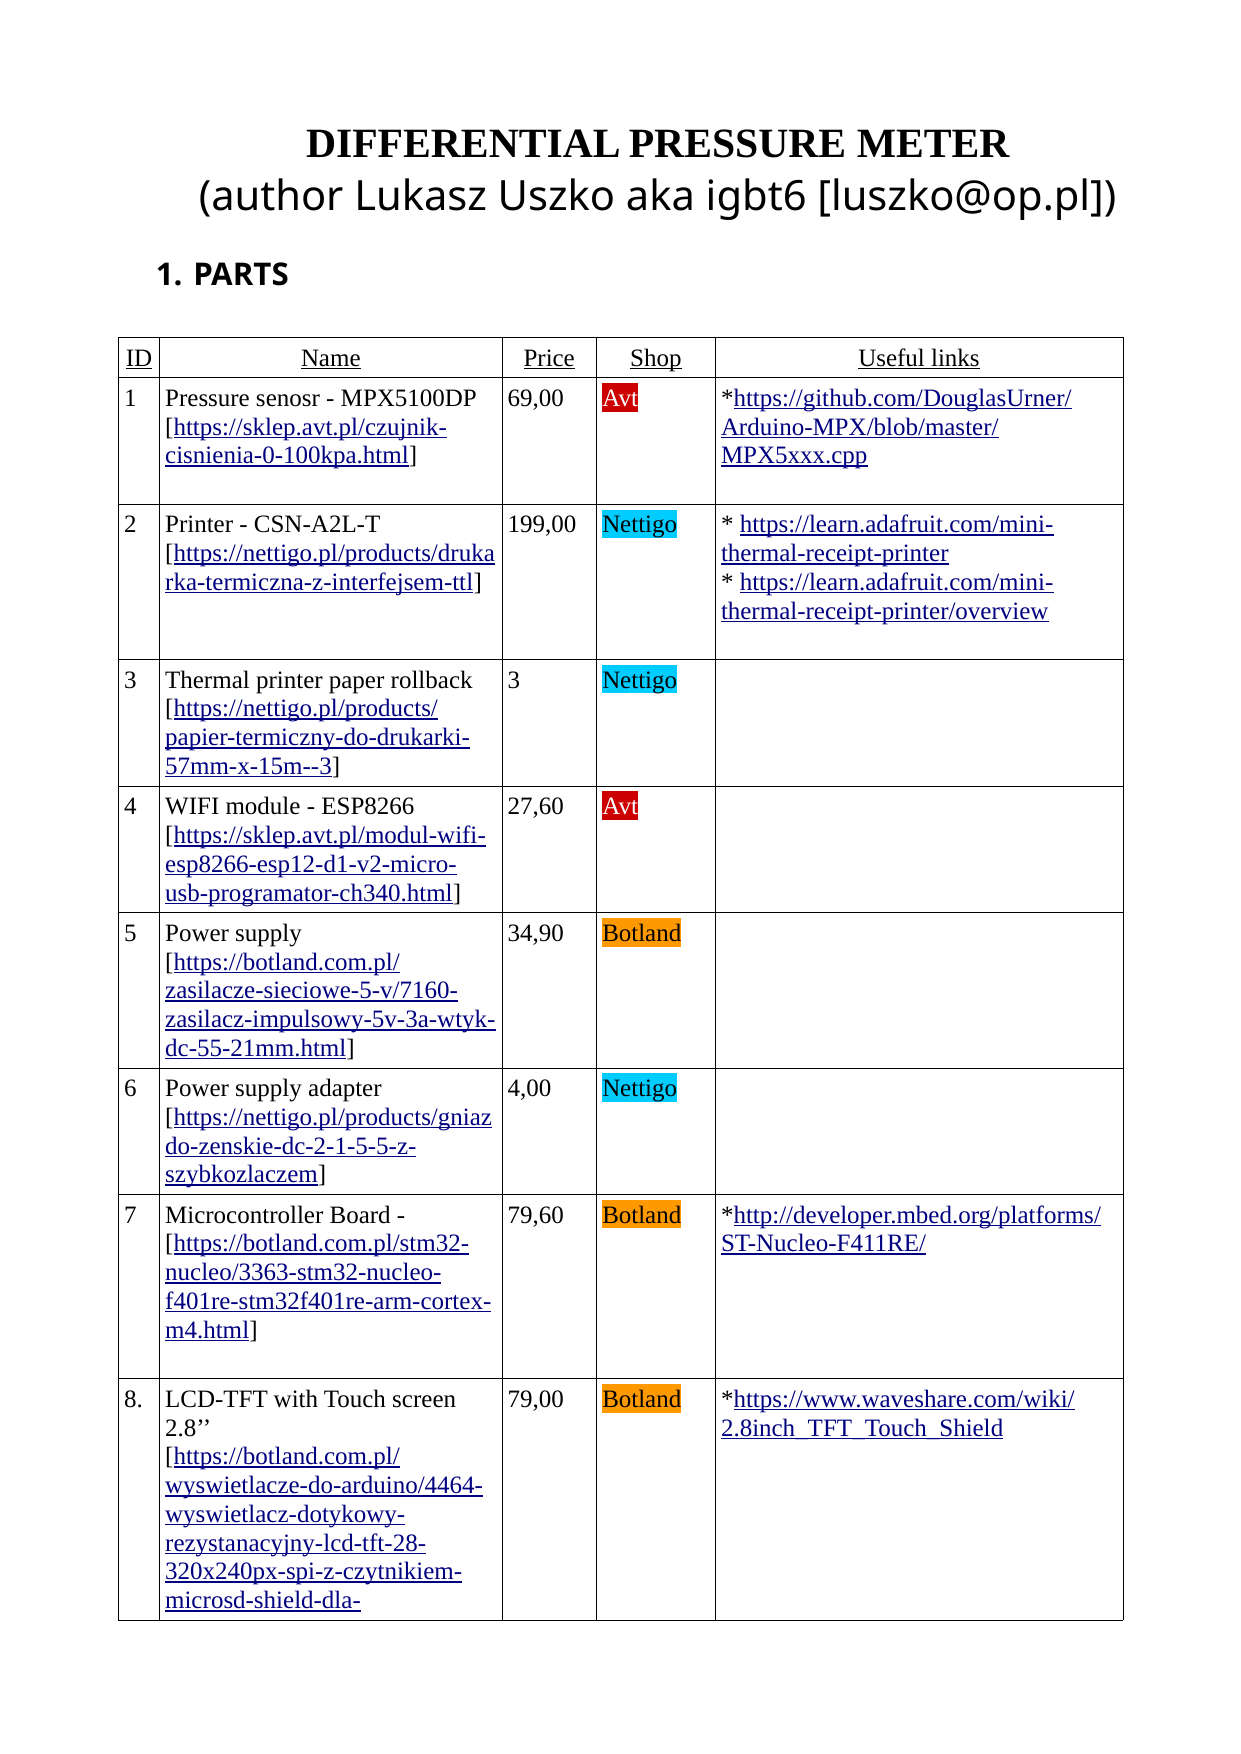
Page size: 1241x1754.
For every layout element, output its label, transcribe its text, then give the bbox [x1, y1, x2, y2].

table_cell 27,60 [503, 787, 596, 912]
table_header Shop [597, 338, 715, 377]
table_cell 6 [119, 1069, 159, 1194]
table_cell *http://developer.mbed.org/platforms/ST-Nucleo-F411RE/ [716, 1195, 1123, 1378]
table_cell 8. [119, 1379, 159, 1619]
table_cell 1 [119, 378, 159, 504]
table_cell Avt [597, 378, 715, 504]
table_cell [716, 660, 1123, 786]
table_cell *https://github.com/DouglasUrner/Arduino-MPX/blob/master/MPX5xxx.cpp [716, 378, 1123, 504]
table_cell Botland [597, 1195, 715, 1378]
table_cell LCD-TFT with Touch screen 2.8’’ [https://botland.com.pl/wyswietlacze-do-arduino/4464-wyswietlacz-dotykowy-rezystanacyjny-lcd-tft-28-320x240px-spi-z-czytnikiem-microsd-shield-dla- [160, 1379, 502, 1619]
list DIFFERENTIAL PRESSURE METER [156, 118, 1122, 166]
table_cell Nettigo [597, 505, 715, 659]
table_header Useful links [716, 338, 1123, 377]
table_cell Printer - CSN-A2L-T [https://nettigo.pl/products/drukarka-termiczna-z-interfejsem-ttl] [160, 505, 502, 659]
table_cell 199,00 [503, 505, 596, 659]
table_cell *https://www.waveshare.com/wiki/2.8inch_TFT_Touch_Shield [716, 1379, 1123, 1619]
table_cell 3 [503, 660, 596, 786]
table_header Name [160, 338, 502, 377]
table_cell Botland [597, 1379, 715, 1619]
table_cell 4,00 [503, 1069, 596, 1194]
table_cell Pressure senosr - MPX5100DP [https://sklep.avt.pl/czujnik-cisnienia-0-100kpa.html] [160, 378, 502, 504]
table_cell Thermal printer paper rollback [https://nettigo.pl/products/papier-termiczny-do-drukarki-57mm-x-15m--3] [160, 660, 502, 786]
list PARTS [156, 252, 1122, 294]
table_cell 7 [119, 1195, 159, 1378]
table_cell [716, 1069, 1123, 1194]
table_cell 34,90 [503, 913, 596, 1067]
table_cell 3 [119, 660, 159, 786]
table_cell [716, 787, 1123, 912]
table_cell Power supply adapter [https://nettigo.pl/products/gniazdo-zenskie-dc-2-1-5-5-z-szybkozlaczem] [160, 1069, 502, 1194]
table_cell 69,00 [503, 378, 596, 504]
table_cell * https://learn.adafruit.com/mini-thermal-receipt-printer * https://learn.adafruit.com/mini-thermal-receipt-printer/overview [716, 505, 1123, 659]
table_cell WIFI module - ESP8266 [https://sklep.avt.pl/modul-wifi-esp8266-esp12-d1-v2-micro-usb-programator-ch340.html] [160, 787, 502, 912]
table_cell 2 [119, 505, 159, 659]
table_cell Avt [597, 787, 715, 912]
table_cell 79,60 [503, 1195, 596, 1378]
table_cell [716, 913, 1123, 1067]
table_cell Botland [597, 913, 715, 1067]
table_cell Microcontroller Board - [https://botland.com.pl/stm32-nucleo/3363-stm32-nucleo-f401re-stm32f401re-arm-cortex-m4.html] [160, 1195, 502, 1378]
table_cell 4 [119, 787, 159, 912]
table_cell Nettigo [597, 1069, 715, 1194]
table_cell Nettigo [597, 660, 715, 786]
list (author Lukasz Uszko aka igbt6 [luszko@op.pl]) [156, 166, 1122, 223]
table_cell Power supply [https://botland.com.pl/zasilacze-sieciowe-5-v/7160-zasilacz-impulsowy-5v-3a-wtyk-dc-55-21mm.html] [160, 913, 502, 1067]
table_header ID [119, 338, 159, 377]
table_cell 79,00 [503, 1379, 596, 1619]
table_cell 5 [119, 913, 159, 1067]
table_header Price [503, 338, 596, 377]
